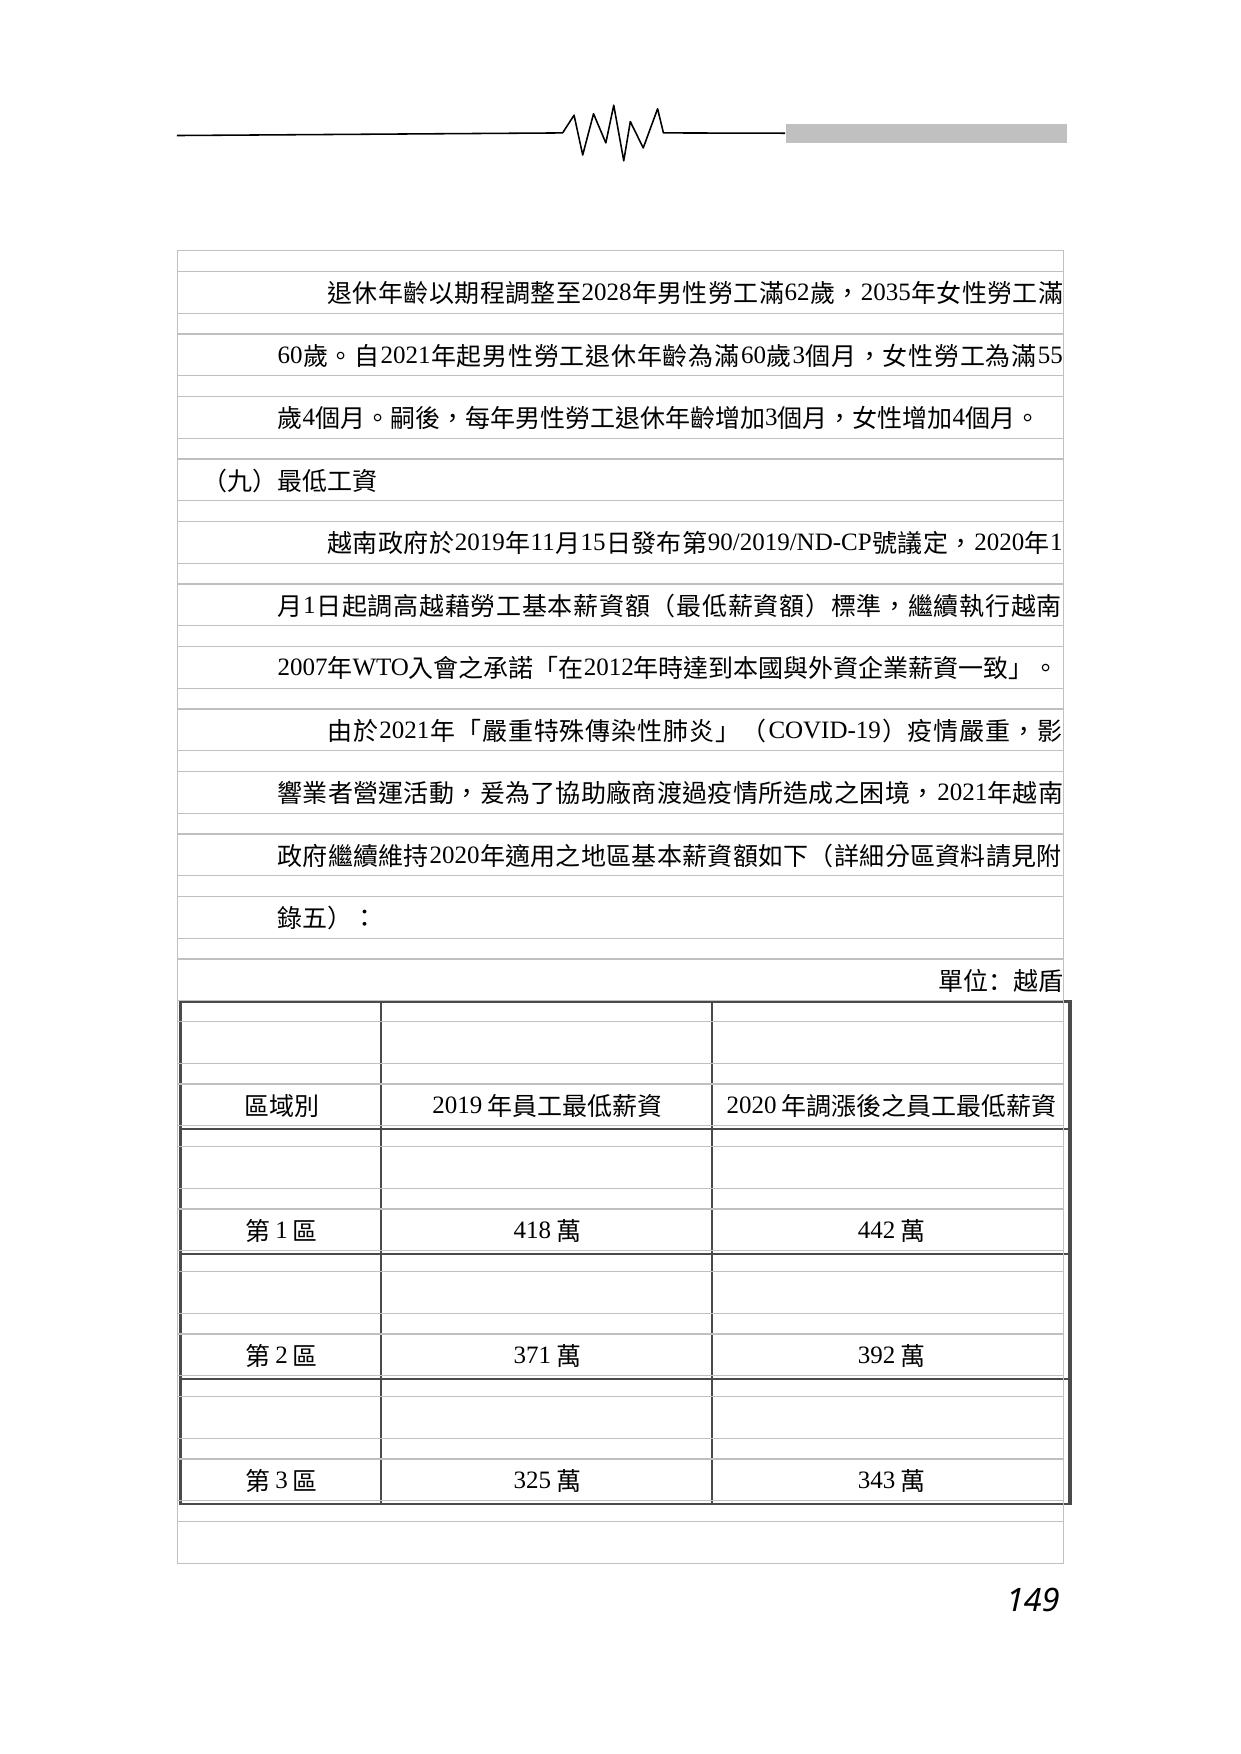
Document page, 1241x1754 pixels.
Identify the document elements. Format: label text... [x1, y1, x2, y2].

text [277, 376, 1063, 396]
text 越南政府於2019年11月15日發布第90/2019/ND-CP號議定，2020年1 [277, 522, 1063, 563]
table_cell [182, 1147, 380, 1188]
text 月1日起調高越藉勞工基本薪資額（最低薪資額）標準，繼續執行越南 [277, 585, 1063, 625]
text [277, 501, 1063, 521]
table_cell [182, 1380, 380, 1396]
text 60歲。自2021年起男性勞工退休年齡為滿60歲3個月，女性勞工為滿55 [277, 335, 1063, 375]
table_cell [382, 1255, 711, 1271]
table_cell 第1區 [182, 1210, 380, 1250]
text 2007年WTO入會之承諾「在2012年時達到本國與外資企業薪資一致」。 [277, 647, 1063, 688]
table_cell [382, 1397, 711, 1438]
text [277, 314, 1063, 333]
table_cell [382, 1147, 711, 1188]
table_cell [182, 1397, 380, 1438]
table_cell [713, 1130, 1063, 1146]
text 錄五）： [277, 897, 1063, 938]
table_cell [182, 1314, 380, 1333]
table_cell 第2區 [182, 1335, 380, 1375]
table_cell [382, 1439, 711, 1458]
table_header 區域別 [182, 1085, 380, 1125]
table_header [182, 1064, 380, 1083]
table_cell 392萬 [713, 1335, 1063, 1375]
text 歲4個月。嗣後，每年男性勞工退休年齡增加3個月，女性增加4個月。 [277, 397, 1063, 438]
table_header [382, 1064, 711, 1083]
table_cell [1064, 1255, 1068, 1378]
table_cell [713, 1272, 1063, 1313]
table_cell [382, 1380, 711, 1396]
table_header [382, 1022, 711, 1063]
table_header 2019年員工最低薪資 [382, 1085, 711, 1125]
text 響業者營運活動，爰為了協助廠商渡過疫情所造成之困境，2021年越南 [277, 772, 1063, 813]
text 政府繼續維持2020年適用之地區基本薪資額如下（詳細分區資料請見附 [277, 835, 1063, 875]
text [277, 251, 1063, 271]
text [277, 751, 1063, 771]
table_header [182, 1022, 380, 1063]
table_cell [713, 1380, 1063, 1396]
table_cell 第3區 [182, 1460, 380, 1500]
text （九）最低工資 [202, 460, 1063, 500]
table_cell [1064, 1380, 1068, 1503]
table_cell [182, 1272, 380, 1313]
table_cell [713, 1147, 1063, 1188]
table_header 2020年調漲後之員工最低薪資 [713, 1085, 1063, 1125]
text [277, 689, 1063, 708]
table_cell [382, 1272, 711, 1313]
table_cell [713, 1439, 1063, 1458]
table_header [182, 1003, 380, 1021]
table_cell [713, 1314, 1063, 1333]
table_header [713, 1064, 1063, 1083]
table_cell [1064, 1130, 1068, 1253]
text 單位：越盾 [178, 960, 1063, 1000]
table_cell [182, 1189, 380, 1208]
table_cell [182, 1130, 380, 1146]
text [277, 876, 1063, 896]
table_header [713, 1022, 1063, 1063]
table_cell 371萬 [382, 1335, 711, 1375]
table_cell 442萬 [713, 1210, 1063, 1250]
table_cell [713, 1255, 1063, 1271]
table_header [1064, 1003, 1068, 1128]
table_cell [182, 1255, 380, 1271]
table_cell [713, 1189, 1063, 1208]
text [277, 814, 1063, 833]
table_cell 343萬 [713, 1460, 1063, 1500]
text [277, 564, 1063, 583]
text [178, 939, 1063, 958]
table_cell 418萬 [382, 1210, 711, 1250]
table_cell [382, 1314, 711, 1333]
table_cell [182, 1439, 380, 1458]
table_header [382, 1003, 711, 1021]
text 由於2021年「嚴重特殊傳染性肺炎」（COVID-19）疫情嚴重，影 [277, 710, 1063, 750]
table_cell [382, 1130, 711, 1146]
table_cell [382, 1189, 711, 1208]
table_header [713, 1003, 1063, 1021]
text 退休年齡以期程調整至2028年男性勞工滿62歲，2035年女性勞工滿 [277, 272, 1063, 313]
table_cell 325萬 [382, 1460, 711, 1500]
table_cell [713, 1397, 1063, 1438]
text [202, 439, 1063, 458]
text [277, 626, 1063, 646]
